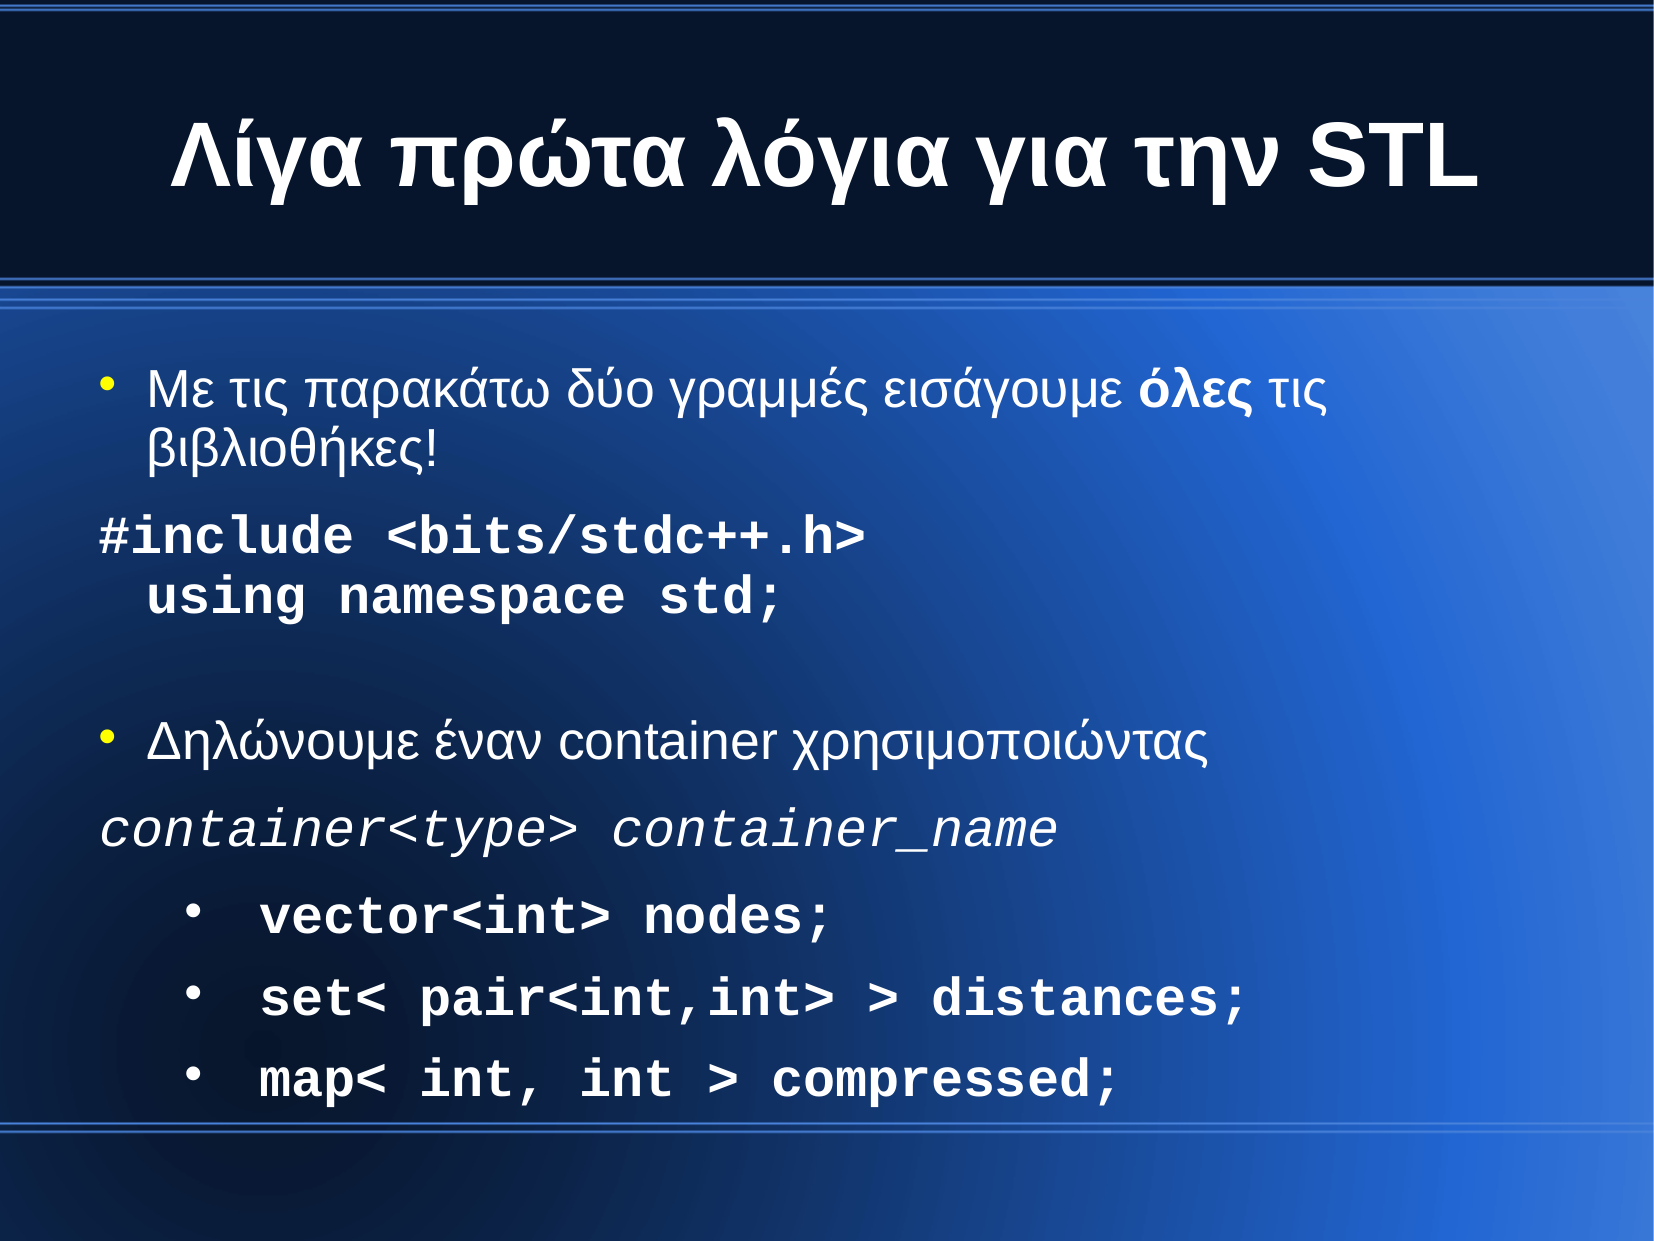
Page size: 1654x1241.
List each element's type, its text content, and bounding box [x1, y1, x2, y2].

title Λίγα πρώτα λόγια για την STL [82, 49, 1571, 257]
list Με τις παρακάτω δύο γραμμές εισάγουμε όλες τις βιβλιοθήκες! #include <bits/stdc++.h> using namespace std; Δηλώνουμε έναν container χρησιμοποιώντας container<type> container_name vector<int> nodes; set< pair<int,int> > distances; map< int, int > compressed; [82, 355, 1571, 1174]
picture [0, 0, 1654, 1241]
